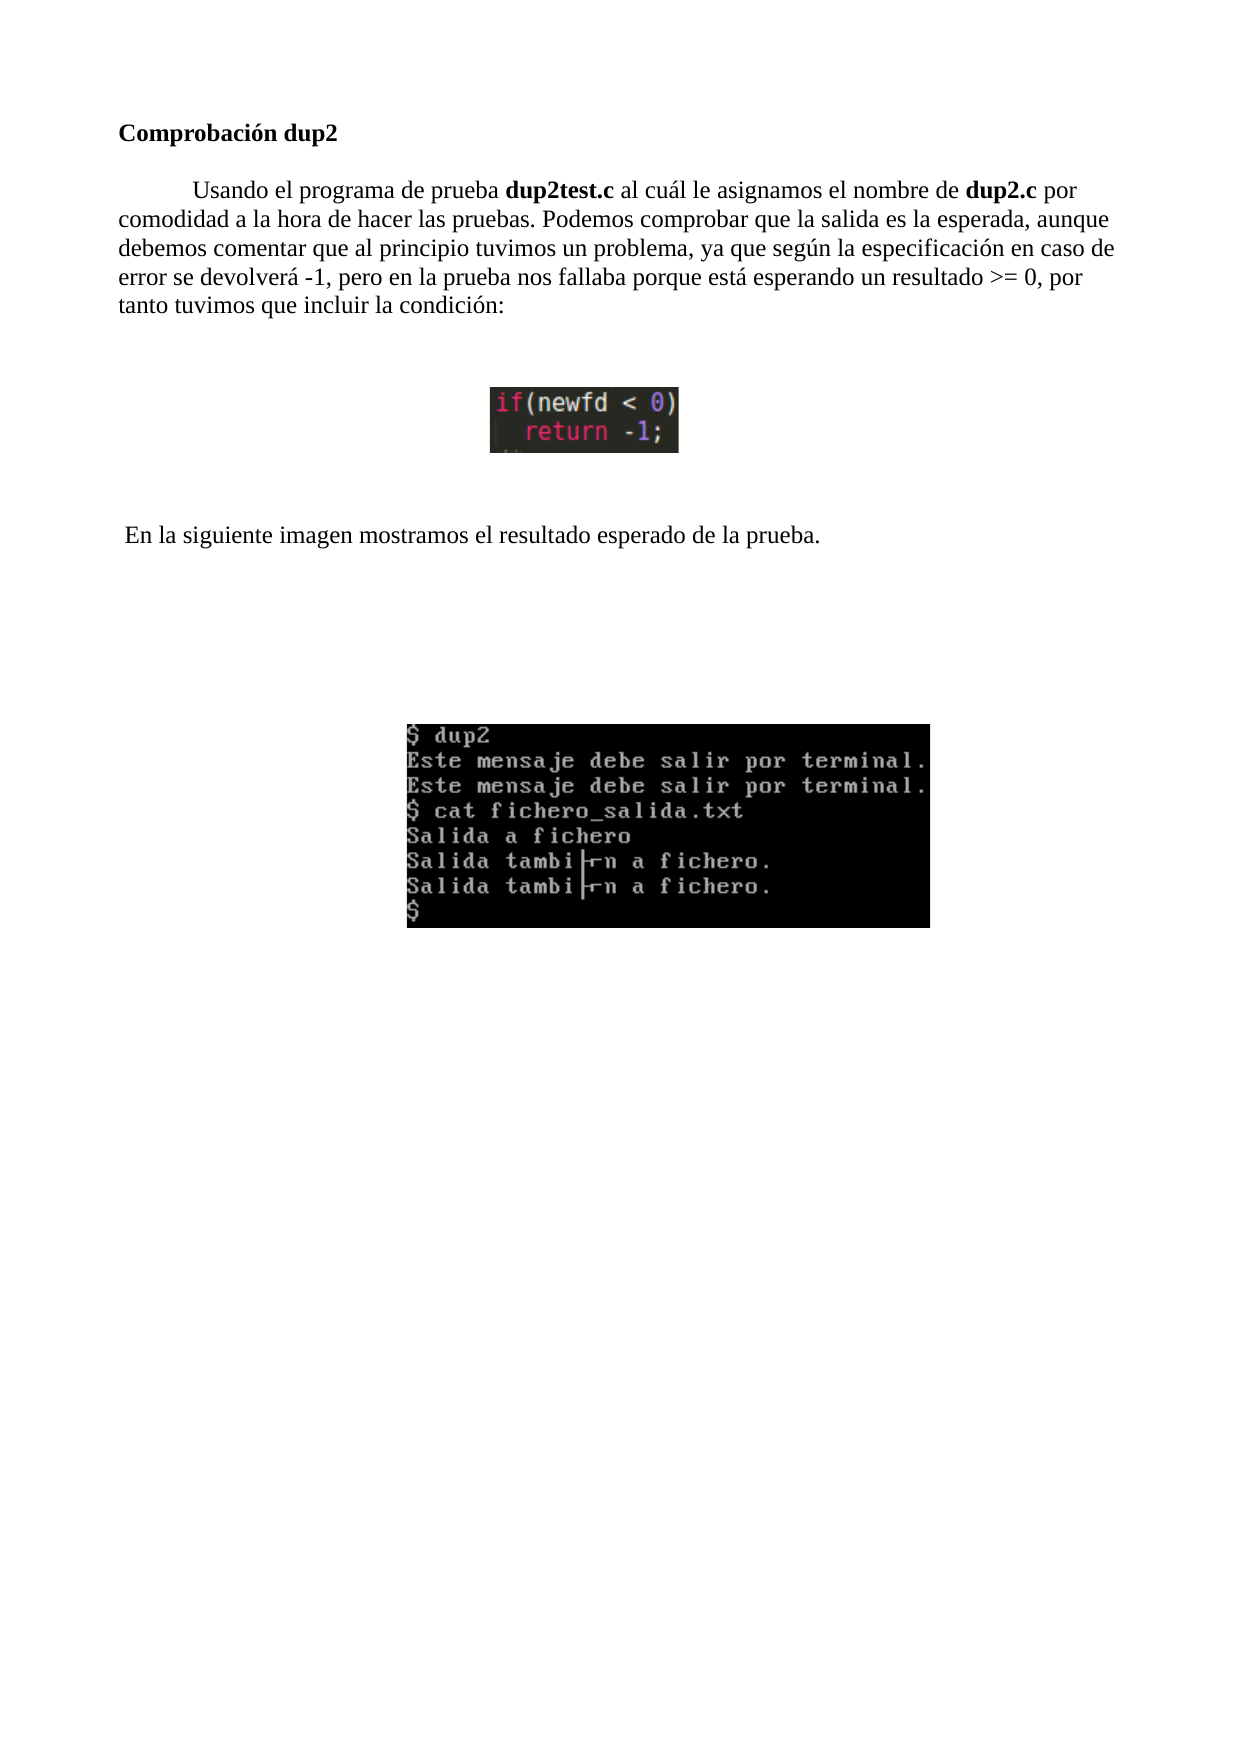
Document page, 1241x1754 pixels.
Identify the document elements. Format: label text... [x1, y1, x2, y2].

picture [406, 724, 931, 928]
text Usando el programa de prueba dup2test.c al cuál le asignamos el nombre de dup2.c por comodidad a la hora de hacer las pruebas. Podemos comprobar que la salida es la esperada, aunque debemos comentar que al principio tuvimos un problema, ya que según la especificación en caso de error se devolverá -1, pero en la prueba nos fallaba porque está esperando un resultado >= 0, por tanto tuvimos que incluir la condición: [118, 176, 1122, 319]
text En la siguiente imagen mostramos el resultado esperado de la prueba. [118, 521, 1122, 549]
text Comprobación dup2 [118, 118, 1122, 147]
picture [489, 387, 679, 453]
